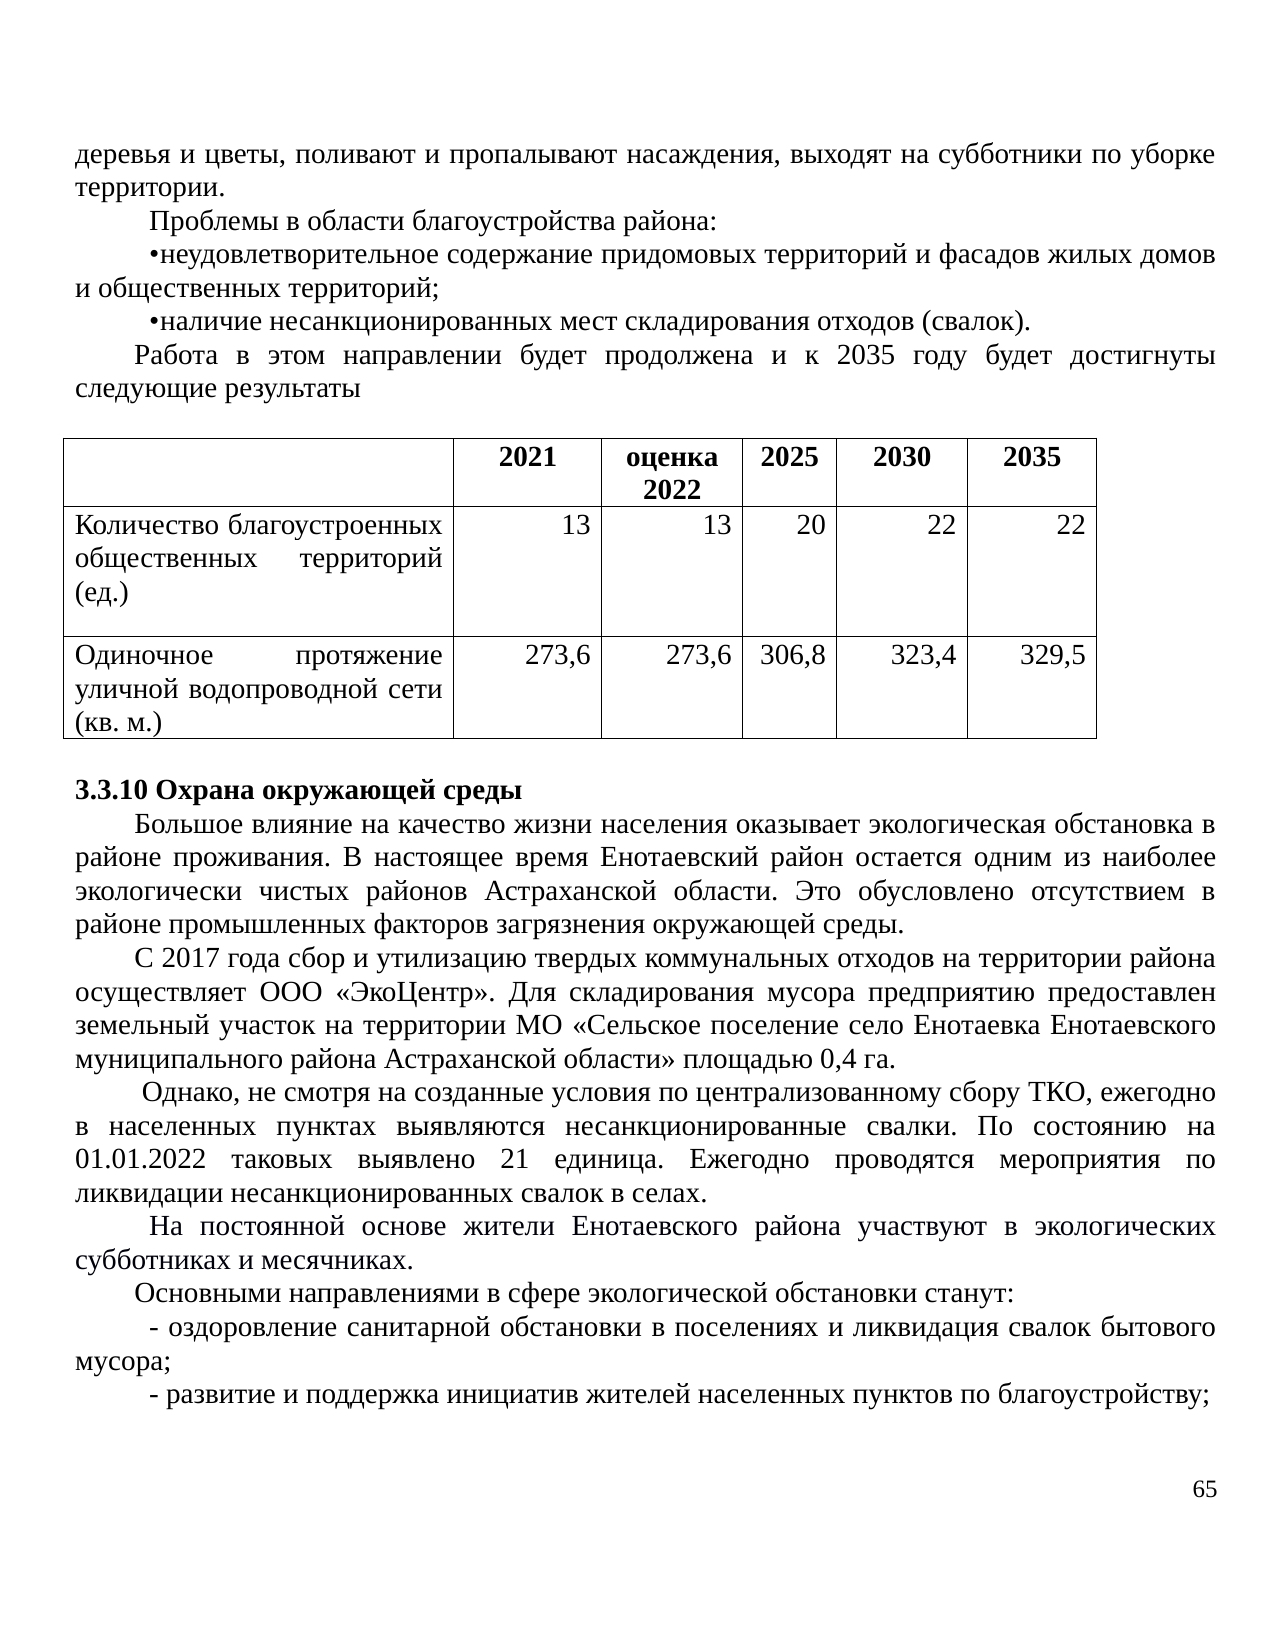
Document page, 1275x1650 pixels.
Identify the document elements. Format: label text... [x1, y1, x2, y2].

table_cell 20 [743, 507, 836, 636]
table_cell 329,5 [968, 637, 1096, 738]
table_cell 323,4 [837, 637, 967, 738]
table_header 2035 [968, 439, 1096, 506]
table_header 2021 [454, 439, 601, 506]
table_cell 22 [968, 507, 1096, 636]
text деревья и цветы, поливают и пропалывают насаждения, выходят на субботники по уборке территории. [75, 136, 1217, 203]
text Однако, не смотря на созданные условия по централизованному сбору ТКО, ежегодно в населенных пунктах выявляются несанкционированные свалки. По состоянию на 01.01.2022 таковых выявлено 21 единица. Ежегодно проводятся мероприятия по ликвидации несанкционированных свалок в селах. [75, 1074, 1217, 1208]
table_cell 273,6 [454, 637, 601, 738]
text - оздоровление санитарной обстановки в поселениях и ликвидация свалок бытового мусора; [75, 1309, 1217, 1376]
text • неудовлетворительное содержание придомовых территорий и фасадов жилых домов и общественных территорий; [75, 236, 1217, 303]
table_cell Количество благоустроенных общественных территорий (ед.) [64, 507, 453, 636]
text На постоянной основе жители Енотаевского района участвуют в экологических субботниках и месячниках. [75, 1208, 1217, 1276]
table_cell 22 [837, 507, 967, 636]
table_cell 13 [602, 507, 742, 636]
table_cell Одиночное протяжение уличной водопроводной сети (кв. м.) [64, 637, 453, 738]
text Основными направлениями в сфере экологической обстановки станут: [75, 1276, 1217, 1309]
table_cell 273,6 [602, 637, 742, 738]
table_cell 13 [454, 507, 601, 636]
table_cell 306,8 [743, 637, 836, 738]
text Проблемы в области благоустройства района: [75, 203, 1217, 236]
table_header 2030 [837, 439, 967, 506]
text • наличие несанкционированных мест складирования отходов (свалок). [75, 303, 1217, 337]
text 3.3.10 Охрана окружающей среды [75, 772, 1217, 806]
table_header оценка 2022 [602, 439, 742, 506]
table_header 2025 [743, 439, 836, 506]
table_header [64, 439, 453, 506]
text - развитие и поддержка инициатив жителей населенных пунктов по благоустройству; [75, 1376, 1217, 1410]
text Большое влияние на качество жизни населения оказывает экологическая обстановка в районе проживания. В настоящее время Енотаевский район остается одним из наиболее экологически чистых районов Астраханской области. Это обусловлено отсутствием в районе промышленных факторов загрязнения окружающей среды. [75, 806, 1217, 940]
text С 2017 года сбор и утилизацию твердых коммунальных отходов на территории района осуществляет ООО «ЭкоЦентр». Для складирования мусора предприятию предоставлен земельный участок на территории МО «Сельское поселение село Енотаевка Енотаевского муниципального района Астраханской области» площадью 0,4 га. [75, 940, 1217, 1074]
text Работа в этом направлении будет продолжена и к 2035 году будет достигнуты следующие результаты [75, 337, 1217, 404]
